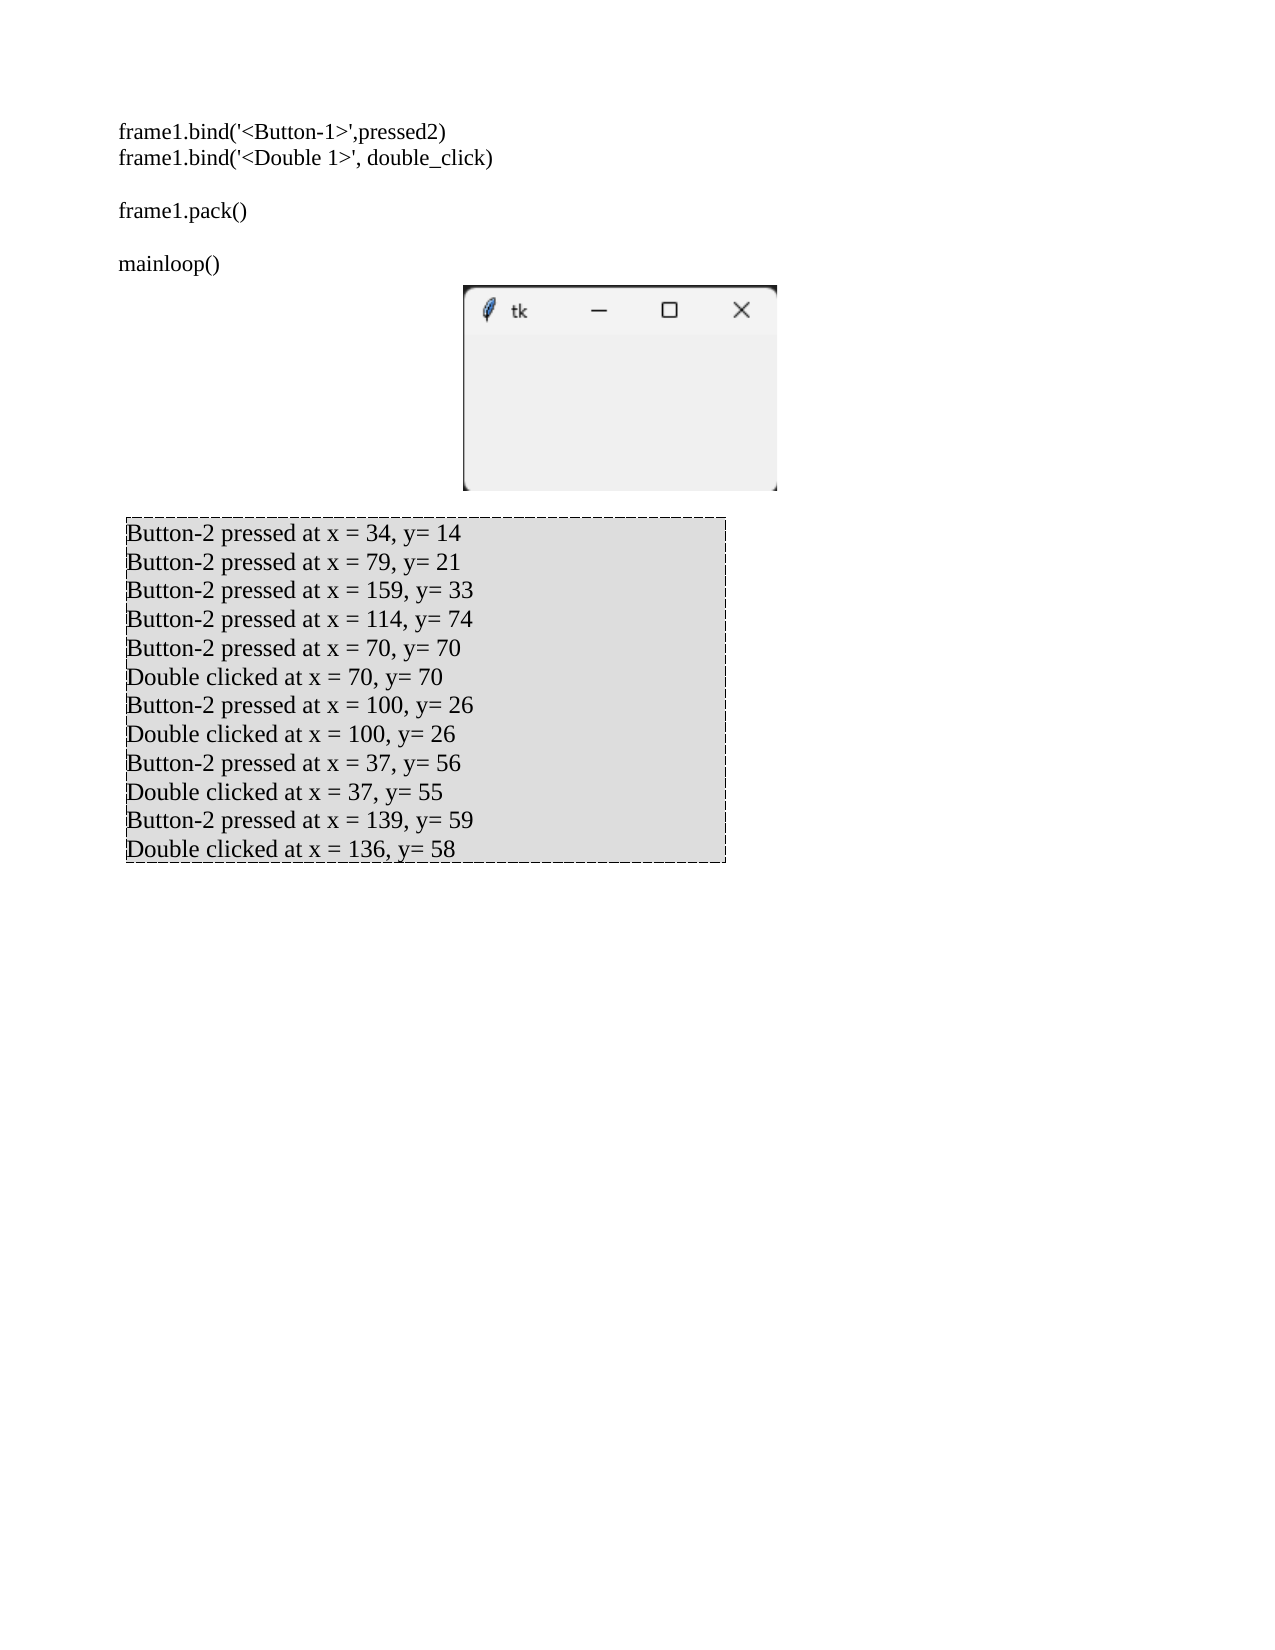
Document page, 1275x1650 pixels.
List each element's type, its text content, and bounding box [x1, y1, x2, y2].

text frame1.pack() [118, 197, 1157, 223]
picture [463, 285, 778, 491]
text frame1.bind('<Button-1>',pressed2) [118, 118, 1157, 144]
text frame1.bind('<Double 1>', double_click) [118, 144, 1157, 171]
text mainloop() [118, 250, 1157, 276]
